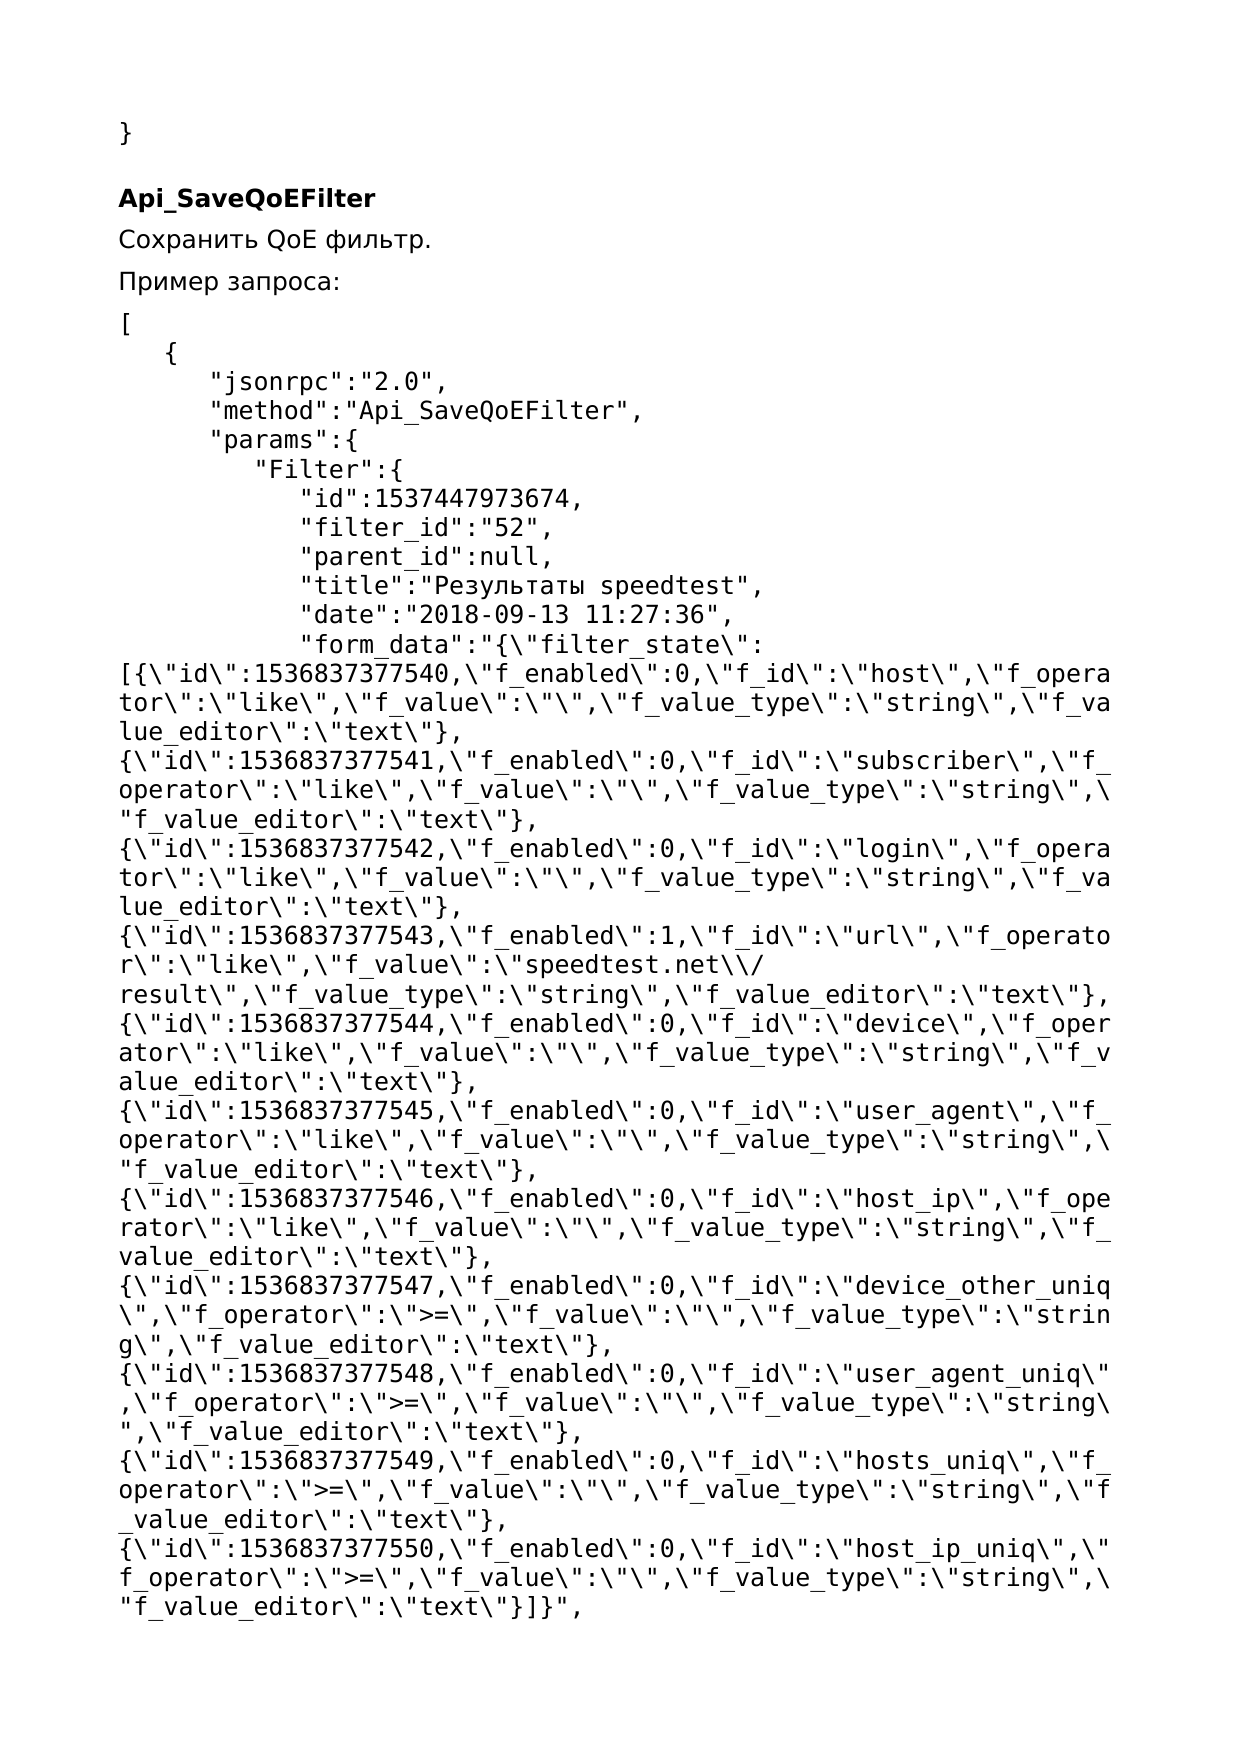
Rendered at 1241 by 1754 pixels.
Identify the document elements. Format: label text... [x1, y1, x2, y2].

text } [118, 118, 1122, 147]
text [ { "jsonrpc":"2.0", "method":"Api_SaveQoEFilter", "params":{ "Filter":{ "id":1537447973674, "filter_id":"52", "parent_id":null, "title":"Результаты speedtest", "date":"2018-09-13 11:27:36", "form_data":"{\"filter_state\":[{\"id\":1536837377540,\"f_enabled\":0,\"f_id\":\"host\",\"f_operator\":\"like\",\"f_value\":\"\",\"f_value_type\":\"string\",\"f_value_editor\":\"text\"},{\"id\":1536837377541,\"f_enabled\":0,\"f_id\":\"subscriber\",\"f_operator\":\"like\",\"f_value\":\"\",\"f_value_type\":\"string\",\"f_value_editor\":\"text\"},{\"id\":1536837377542,\"f_enabled\":0,\"f_id\":\"login\",\"f_operator\":\"like\",\"f_value\":\"\",\"f_value_type\":\"string\",\"f_value_editor\":\"text\"},{\"id\":1536837377543,\"f_enabled\":1,\"f_id\":\"url\",\"f_operator\":\"like\",\"f_value\":\"speedtest.net\\/result\",\"f_value_type\":\"string\",\"f_value_editor\":\"text\"},{\"id\":1536837377544,\"f_enabled\":0,\"f_id\":\"device\",\"f_operator\":\"like\",\"f_value\":\"\",\"f_value_type\":\"string\",\"f_value_editor\":\"text\"},{\"id\":1536837377545,\"f_enabled\":0,\"f_id\":\"user_agent\",\"f_operator\":\"like\",\"f_value\":\"\",\"f_value_type\":\"string\",\"f_value_editor\":\"text\"},{\"id\":1536837377546,\"f_enabled\":0,\"f_id\":\"host_ip\",\"f_operator\":\"like\",\"f_value\":\"\",\"f_value_type\":\"string\",\"f_value_editor\":\"text\"},{\"id\":1536837377547,\"f_enabled\":0,\"f_id\":\"device_other_uniq\",\"f_operator\":\">=\",\"f_value\":\"\",\"f_value_type\":\"string\",\"f_value_editor\":\"text\"},{\"id\":1536837377548,\"f_enabled\":0,\"f_id\":\"user_agent_uniq\",\"f_operator\":\">=\",\"f_value\":\"\",\"f_value_type\":\"string\",\"f_value_editor\":\"text\"},{\"id\":1536837377549,\"f_enabled\":0,\"f_id\":\"hosts_uniq\",\"f_operator\":\">=\",\"f_value\":\"\",\"f_value_type\":\"string\",\"f_value_editor\":\"text\"},{\"id\":1536837377550,\"f_enabled\":0,\"f_id\":\"host_ip_uniq\",\"f_operator\":\">=\",\"f_value\":\"\",\"f_value_type\":\"string\",\"f_value_editor\":\"text\"}]}", [118, 309, 1122, 1622]
subtitle Api_SaveQoEFilter [118, 184, 1122, 213]
text Сохранить QoE фильтр. [118, 226, 1122, 255]
text Пример запроса: [118, 267, 1122, 297]
